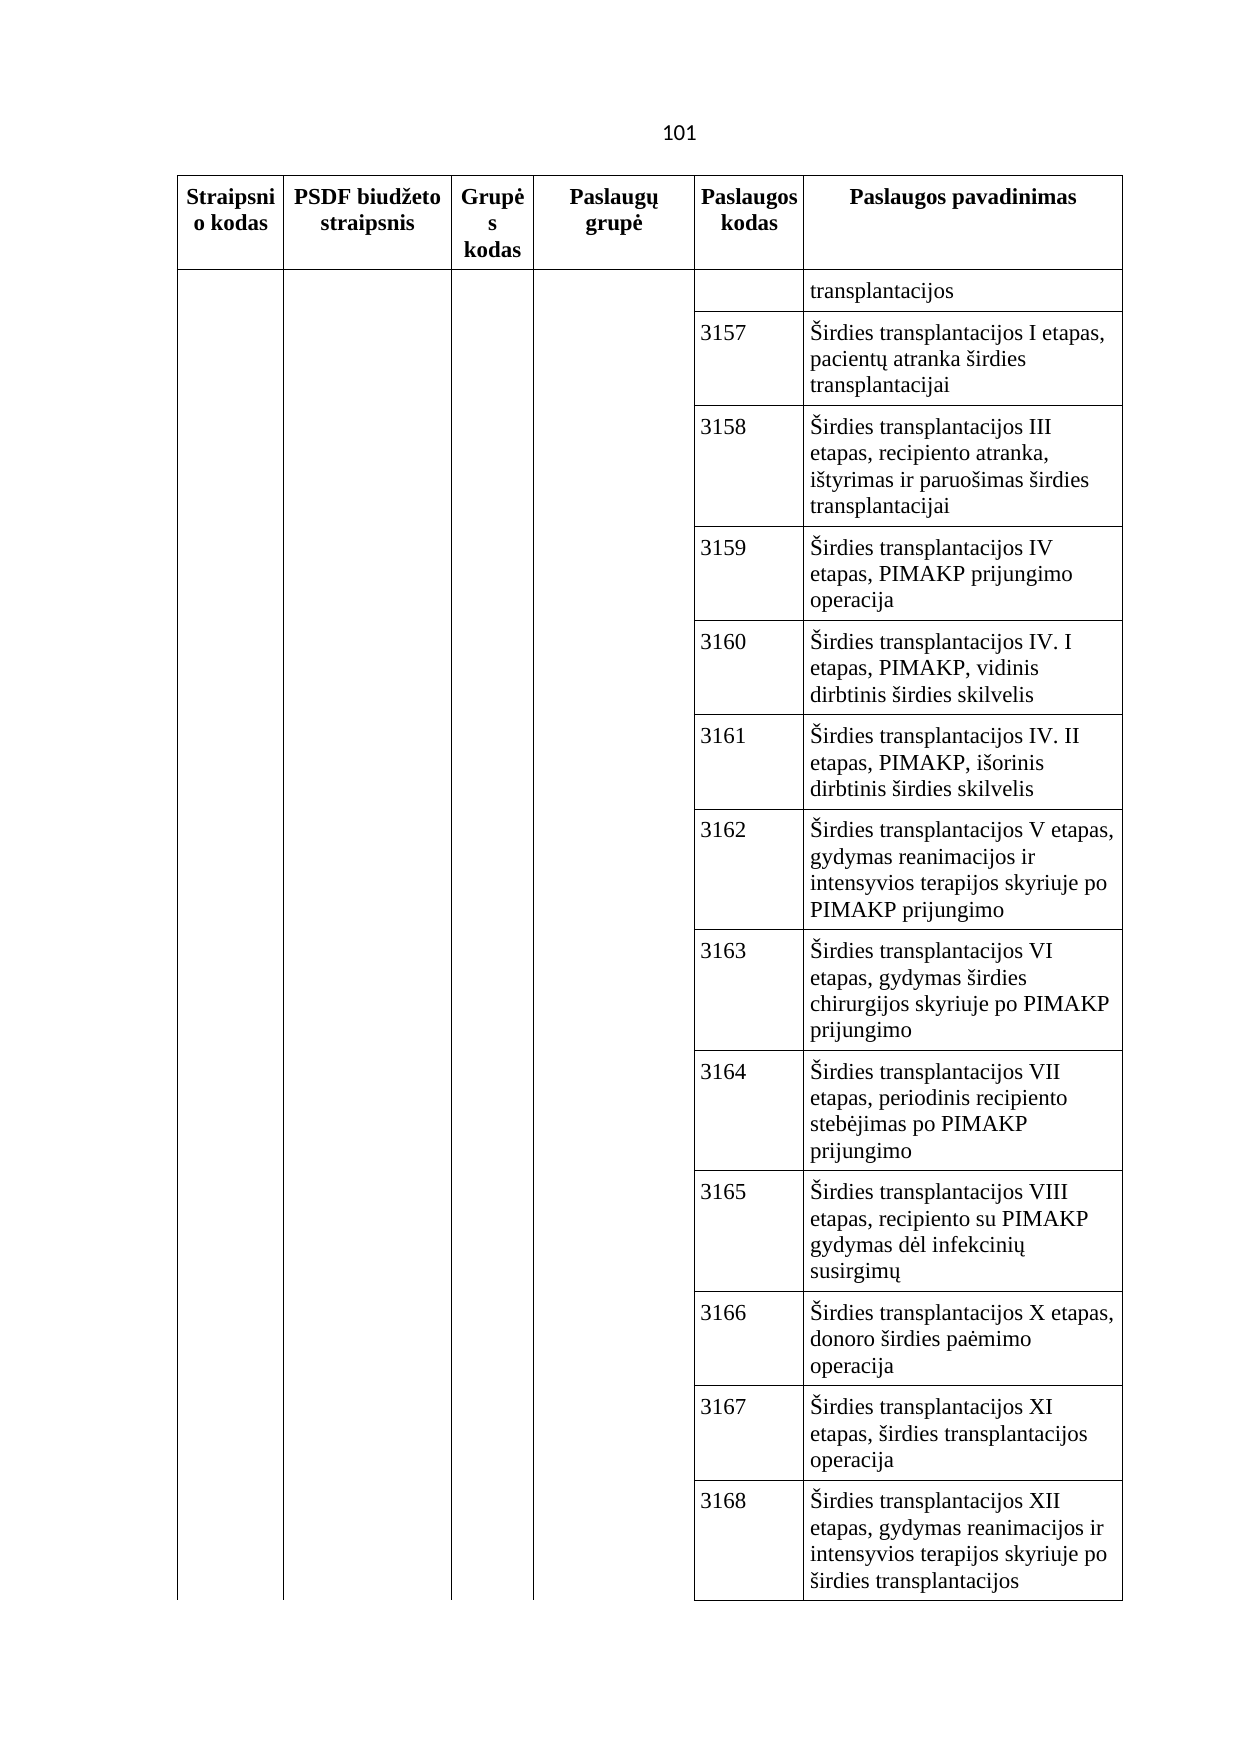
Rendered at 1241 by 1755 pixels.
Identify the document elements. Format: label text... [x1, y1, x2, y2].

table_cell Širdies transplantacijos VIII etapas, recipiento su PIMAKP gydymas dėl infekcinių susirgimų [804, 1171, 1122, 1291]
table_cell 3167 [695, 1386, 803, 1479]
table_cell 3158 [695, 406, 803, 526]
table_cell Širdies transplantacijos VI etapas, gydymas širdies chirurgijos skyriuje po PIMAKP prijungimo [804, 930, 1122, 1050]
table_cell [284, 1170, 451, 1291]
table_cell [284, 1291, 451, 1385]
table_cell [178, 1480, 283, 1600]
table_cell [178, 405, 283, 526]
table_header Grupės kodas [452, 176, 533, 269]
table_cell [284, 1050, 451, 1170]
table_header Paslaugų grupė [534, 176, 694, 269]
table_cell [284, 405, 451, 526]
table_cell [534, 809, 694, 929]
table_cell 3160 [695, 621, 803, 714]
table_cell 3163 [695, 930, 803, 1050]
table_cell [534, 1385, 694, 1479]
table_cell [178, 311, 283, 405]
table_cell Širdies transplantacijos IV etapas, PIMAKP prijungimo operacija [804, 527, 1122, 620]
table_cell [178, 714, 283, 808]
table_cell Širdies transplantacijos IV. I etapas, PIMAKP, vidinis dirbtinis širdies skilvelis [804, 621, 1122, 714]
table_cell [452, 714, 533, 808]
table_cell [284, 1480, 451, 1600]
table_cell [534, 929, 694, 1050]
table_cell [452, 526, 533, 620]
table_cell [284, 1385, 451, 1479]
table_cell [284, 270, 451, 311]
table_cell [534, 311, 694, 405]
table_cell Širdies transplantacijos X etapas, donoro širdies paėmimo operacija [804, 1292, 1122, 1385]
table_cell [178, 1050, 283, 1170]
table_header Straipsnio kodas [178, 176, 283, 269]
table_cell [452, 1050, 533, 1170]
table_cell [534, 270, 694, 311]
table_cell Širdies transplantacijos III etapas, recipiento atranka, ištyrimas ir paruošimas širdies transplantacijai [804, 406, 1122, 526]
table_cell [534, 1291, 694, 1385]
table_cell [178, 620, 283, 714]
table_cell [284, 620, 451, 714]
table_cell 3161 [695, 715, 803, 808]
table_cell [534, 526, 694, 620]
table_header Paslaugos pavadinimas [804, 176, 1122, 269]
table_cell Širdies transplantacijos V etapas, gydymas reanimacijos ir intensyvios terapijos skyriuje po PIMAKP prijungimo [804, 810, 1122, 929]
table_cell [452, 1385, 533, 1479]
table_cell Širdies transplantacijos I etapas, pacientų atranka širdies transplantacijai [804, 312, 1122, 405]
table_cell [534, 1480, 694, 1600]
table_cell [534, 1170, 694, 1291]
table_cell [452, 311, 533, 405]
table_cell Širdies transplantacijos XII etapas, gydymas reanimacijos ir intensyvios terapijos skyriuje po širdies transplantacijos [804, 1481, 1122, 1600]
table_cell 3157 [695, 312, 803, 405]
table_cell [284, 526, 451, 620]
table_cell [284, 809, 451, 929]
table_cell 3162 [695, 810, 803, 929]
table_cell transplantacijos [804, 270, 1122, 311]
table_cell Širdies transplantacijos XI etapas, širdies transplantacijos operacija [804, 1386, 1122, 1479]
table_cell [695, 270, 803, 311]
table_cell [534, 1050, 694, 1170]
table_cell 3164 [695, 1051, 803, 1170]
table_cell [534, 714, 694, 808]
table_cell [452, 620, 533, 714]
table_cell [178, 809, 283, 929]
table_cell 3168 [695, 1481, 803, 1600]
table_cell [452, 809, 533, 929]
table_cell [534, 620, 694, 714]
table_cell [452, 1170, 533, 1291]
table_header Paslaugos kodas [695, 176, 803, 269]
table_cell [452, 405, 533, 526]
table_cell [178, 526, 283, 620]
table_cell 3166 [695, 1292, 803, 1385]
table_cell [284, 311, 451, 405]
table_cell [534, 405, 694, 526]
table_header PSDF biudžeto straipsnis [284, 176, 451, 269]
table_cell 3159 [695, 527, 803, 620]
table_cell [178, 1291, 283, 1385]
table_cell Širdies transplantacijos IV. II etapas, PIMAKP, išorinis dirbtinis širdies skilvelis [804, 715, 1122, 808]
table_cell [178, 1170, 283, 1291]
table_cell [452, 1291, 533, 1385]
table_cell [178, 270, 283, 311]
table_cell [178, 929, 283, 1050]
table_cell [452, 929, 533, 1050]
table_cell Širdies transplantacijos VII etapas, periodinis recipiento stebėjimas po PIMAKP prijungimo [804, 1051, 1122, 1170]
table_cell [284, 714, 451, 808]
table_cell [284, 929, 451, 1050]
table_cell 3165 [695, 1171, 803, 1291]
table_cell [452, 270, 533, 311]
table_cell [452, 1480, 533, 1600]
table_cell [178, 1385, 283, 1479]
